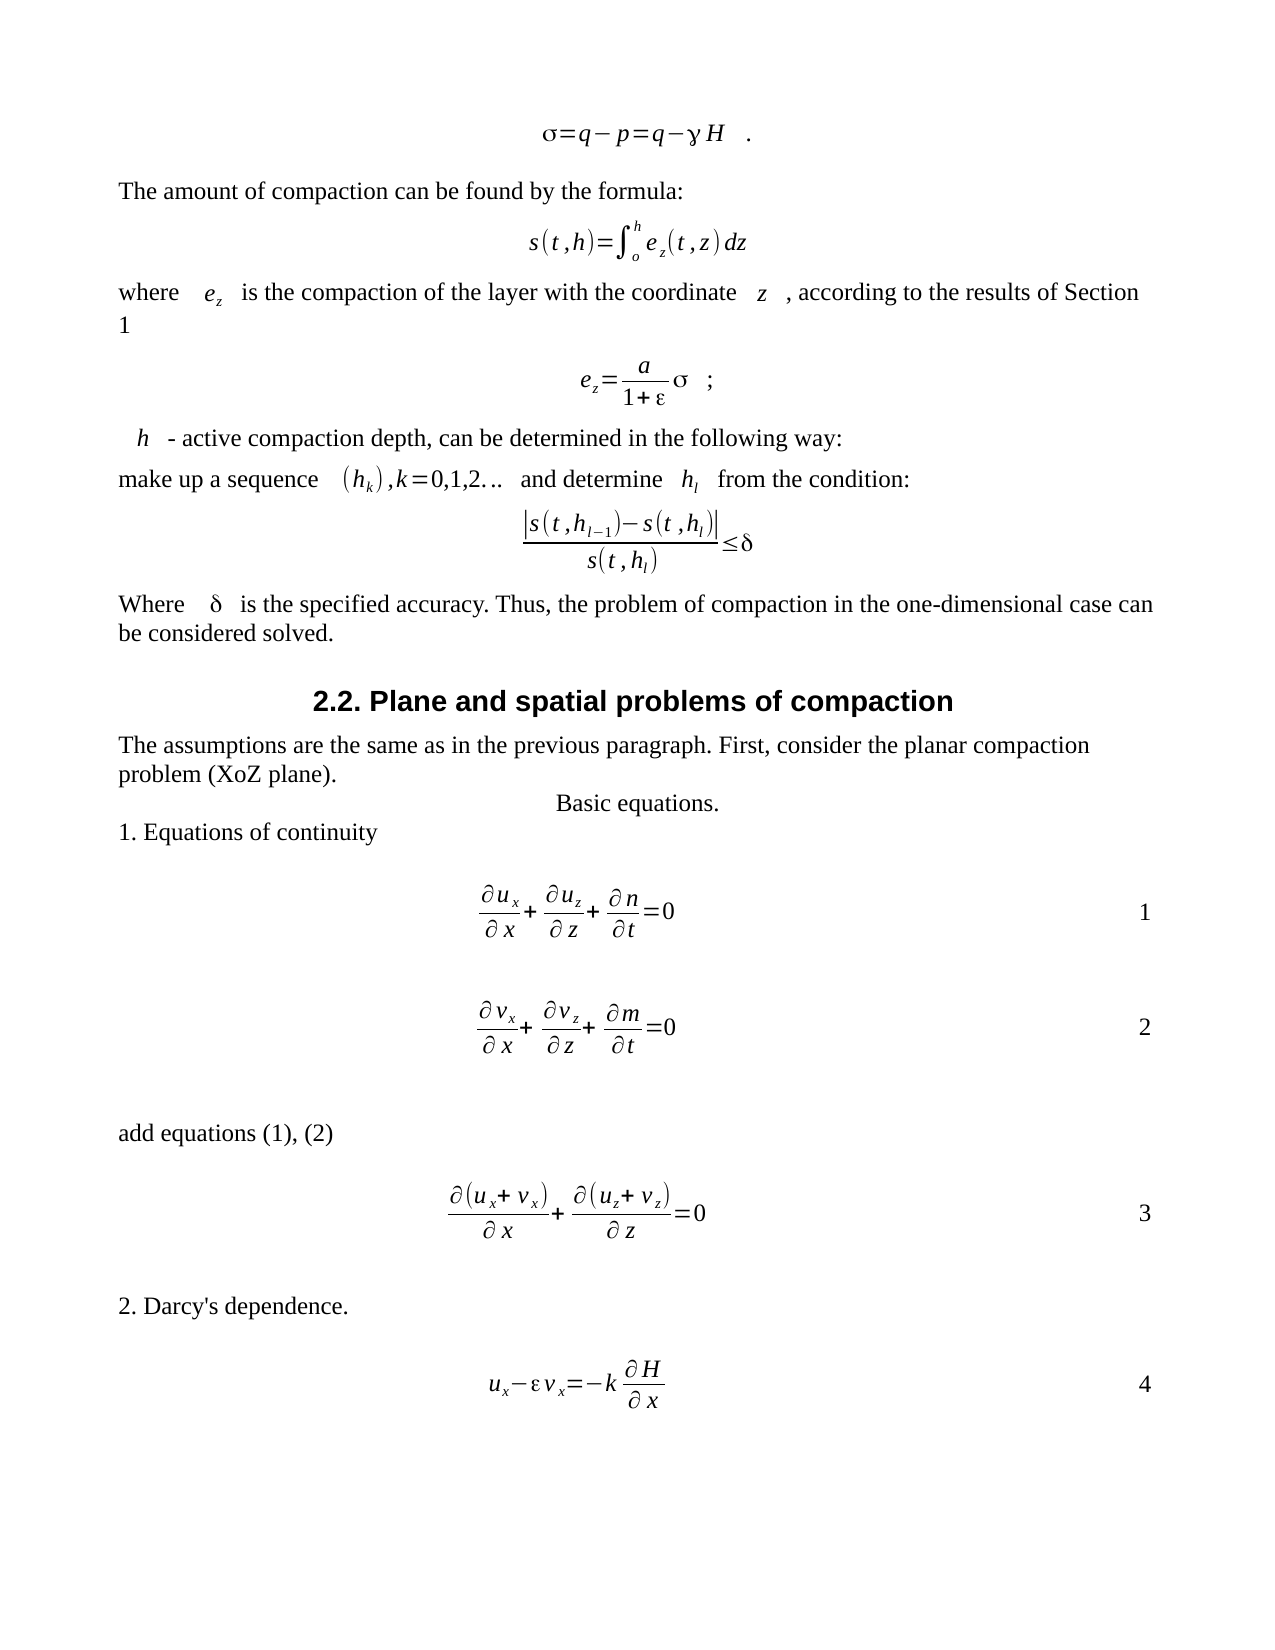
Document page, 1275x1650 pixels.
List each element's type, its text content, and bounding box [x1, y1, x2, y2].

table_header 4 [1041, 1349, 1157, 1432]
text Where is the specified accuracy. Thus, the problem of compaction in the one-dimensional case can be considered solved. [118, 589, 1157, 647]
text The assumptions are the same as in the previous paragraph. First, consider the planar compaction problem (XoZ plane). [118, 730, 1157, 788]
subtitle 2.2. Plane and spatial problems of compaction [118, 684, 1157, 718]
table_header [118, 1175, 1041, 1262]
text . [118, 118, 1157, 148]
table_header [118, 1349, 1041, 1432]
text 1. Equations of continuity [118, 817, 1157, 845]
text where is the compaction of the layer with the coordinate, according to the results of Section 1 [118, 277, 1157, 339]
text make up a sequence and determinefrom the condition: [118, 464, 1157, 497]
text - active compaction depth, can be determined in the following way: [118, 423, 1157, 452]
table_header [118, 990, 1041, 1076]
table_header 2 [1041, 990, 1157, 1076]
table_header 3 [1041, 1175, 1157, 1262]
text 2. Darcy's dependence. [118, 1291, 1157, 1320]
text Basic equations. [118, 788, 1157, 817]
table_header [118, 874, 1041, 961]
text The amount of compaction can be found by the formula: [118, 176, 1157, 205]
table_header 1 [1041, 874, 1157, 961]
text add equations (1), (2) [118, 1118, 1157, 1146]
text ; [118, 351, 1157, 410]
